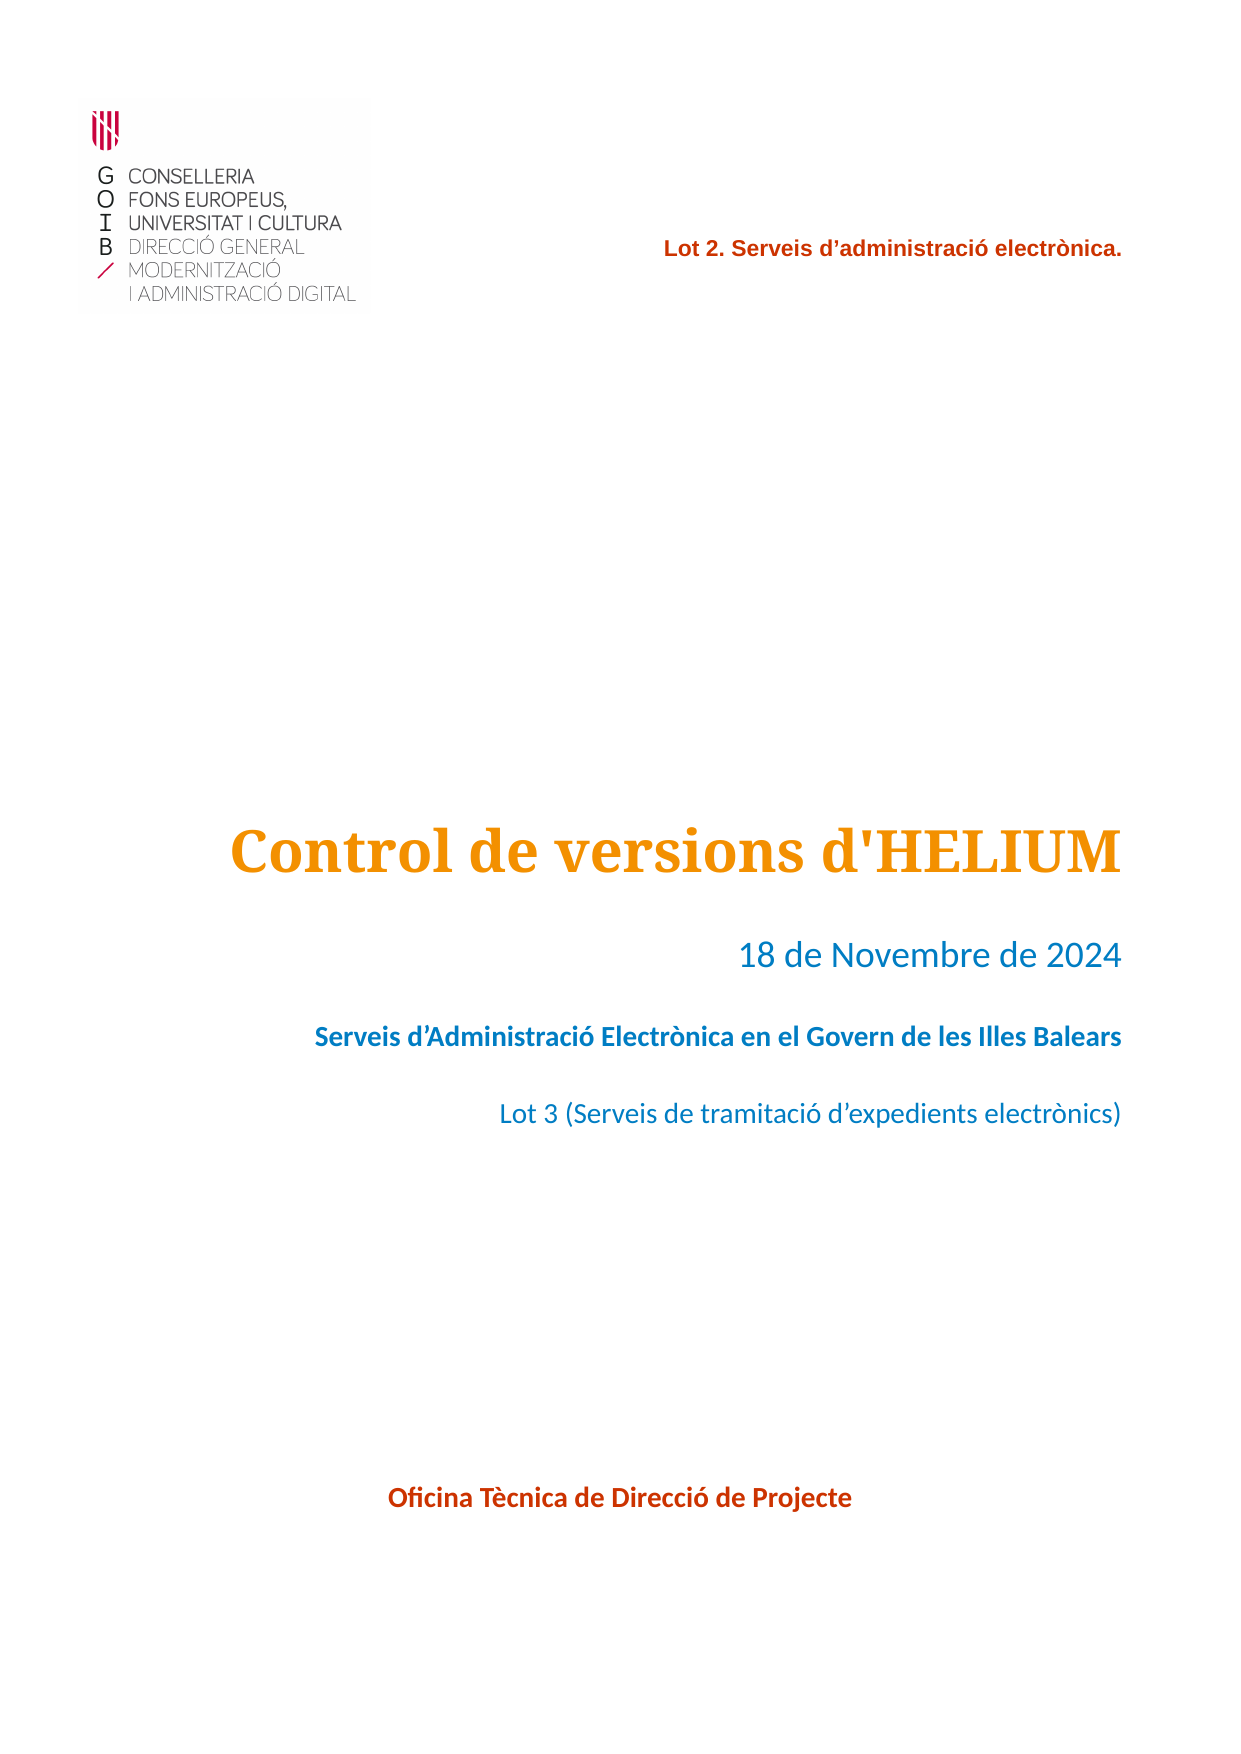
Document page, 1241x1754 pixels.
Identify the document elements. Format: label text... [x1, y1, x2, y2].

text Lot 3 (Serveis de tramitació d’expedients electrònics) [118, 1095, 1122, 1130]
picture [77, 98, 371, 314]
text Lot 2. Serveis d’administració electrònica. [371, 232, 1122, 263]
text Serveis d’Administració Electrònica en el Govern de les Illes Balears [118, 1018, 1122, 1053]
text 18 de Novembre de 2024 [118, 931, 1122, 977]
text Oficina Tècnica de Direcció de Projecte [118, 1479, 1122, 1515]
text Control de versions d'HELIUM [118, 810, 1122, 889]
